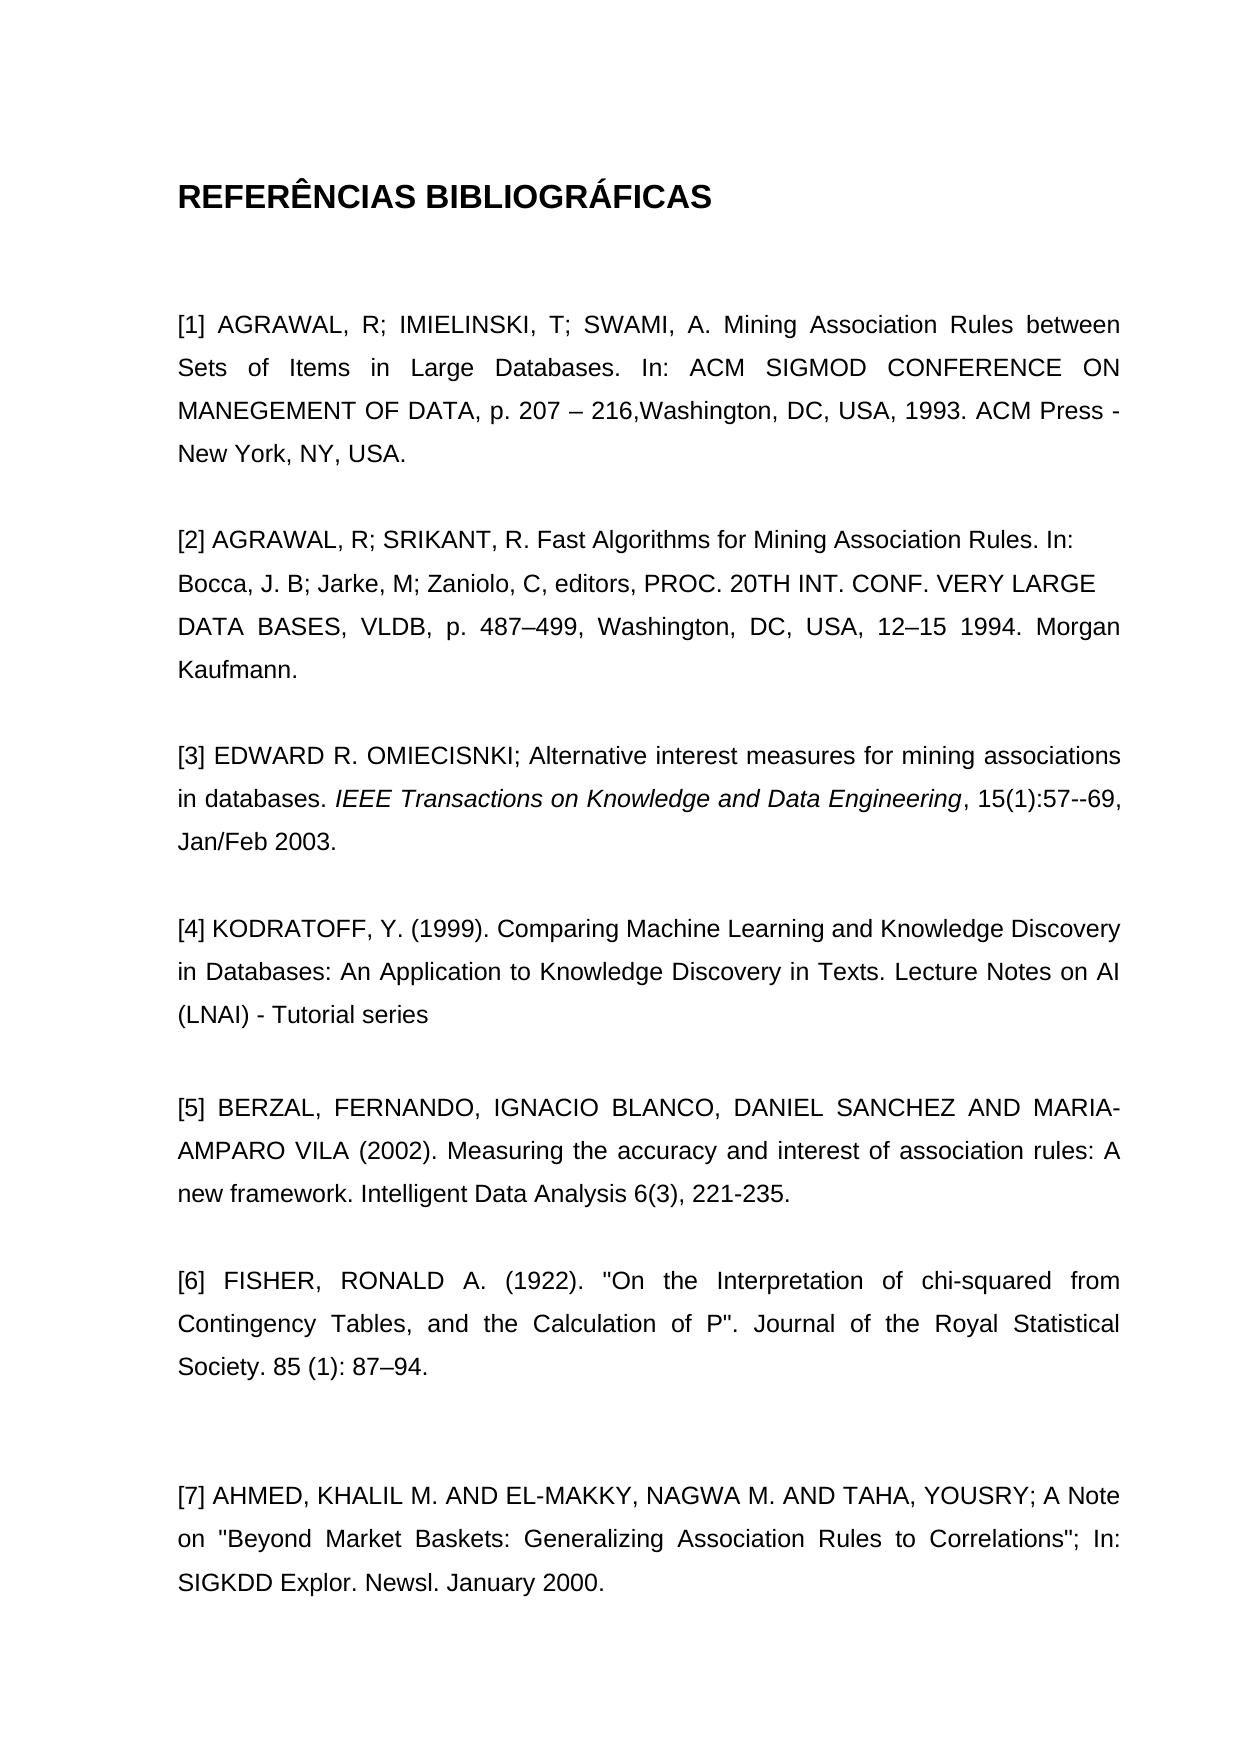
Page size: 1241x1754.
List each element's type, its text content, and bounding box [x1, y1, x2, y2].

text [7] AHMED, KHALIL M. AND EL-MAKKY, NAGWA M. AND TAHA, YOUSRY; A Note on "Beyond Market Baskets: Generalizing Association Rules to Correlations"; In: SIGKDD Explor. Newsl. January 2000. [177, 1481, 1122, 1596]
text [4] KODRATOFF, Y. (1999). Comparing Machine Learning and Knowledge Discovery in Databases: An Application to Knowledge Discovery in Texts. Lecture Notes on AI (LNAI) - Tutorial series [177, 913, 1122, 1028]
text [5] BERZAL, FERNANDO, IGNACIO BLANCO, DANIEL SANCHEZ AND MARIA-AMPARO VILA (2002). Measuring the accuracy and interest of association rules: A new framework. Intelligent Data Analysis 6(3), 221-235. [177, 1093, 1122, 1208]
text [2] AGRAWAL, R; SRIKANT, R. Fast Algorithms for Mining Association Rules. In: [177, 525, 1122, 554]
text REFERÊNCIAS BIBLIOGRÁFICAS [177, 177, 1122, 216]
text [3] EDWARD R. OMIECISNKI; Alternative interest measures for mining associations in databases. IEEE Transactions on Knowledge and Data Engineering, 15(1):57--69, Jan/Feb 2003. [177, 741, 1122, 856]
text DATA BASES, VLDB, p. 487–499, Washington, DC, USA, 12–15 1994. Morgan Kaufmann. [177, 612, 1122, 683]
text [1] AGRAWAL, R; IMIELINSKI, T; SWAMI, A. Mining Association Rules between Sets of Items in Large Databases. In: ACM SIGMOD CONFERENCE ON MANEGEMENT OF DATA, p. 207 – 216,Washington, DC, USA, 1993. ACM Press - New York, NY, USA. [177, 310, 1122, 468]
text [6] FISHER, RONALD A. (1922). "On the Interpretation of chi-squared from Contingency Tables, and the Calculation of P". Journal of the Royal Statistical Society. 85 (1): 87–94. [177, 1266, 1122, 1381]
text Bocca, J. B; Jarke, M; Zaniolo, C, editors, PROC. 20TH INT. CONF. VERY LARGE [177, 568, 1122, 597]
